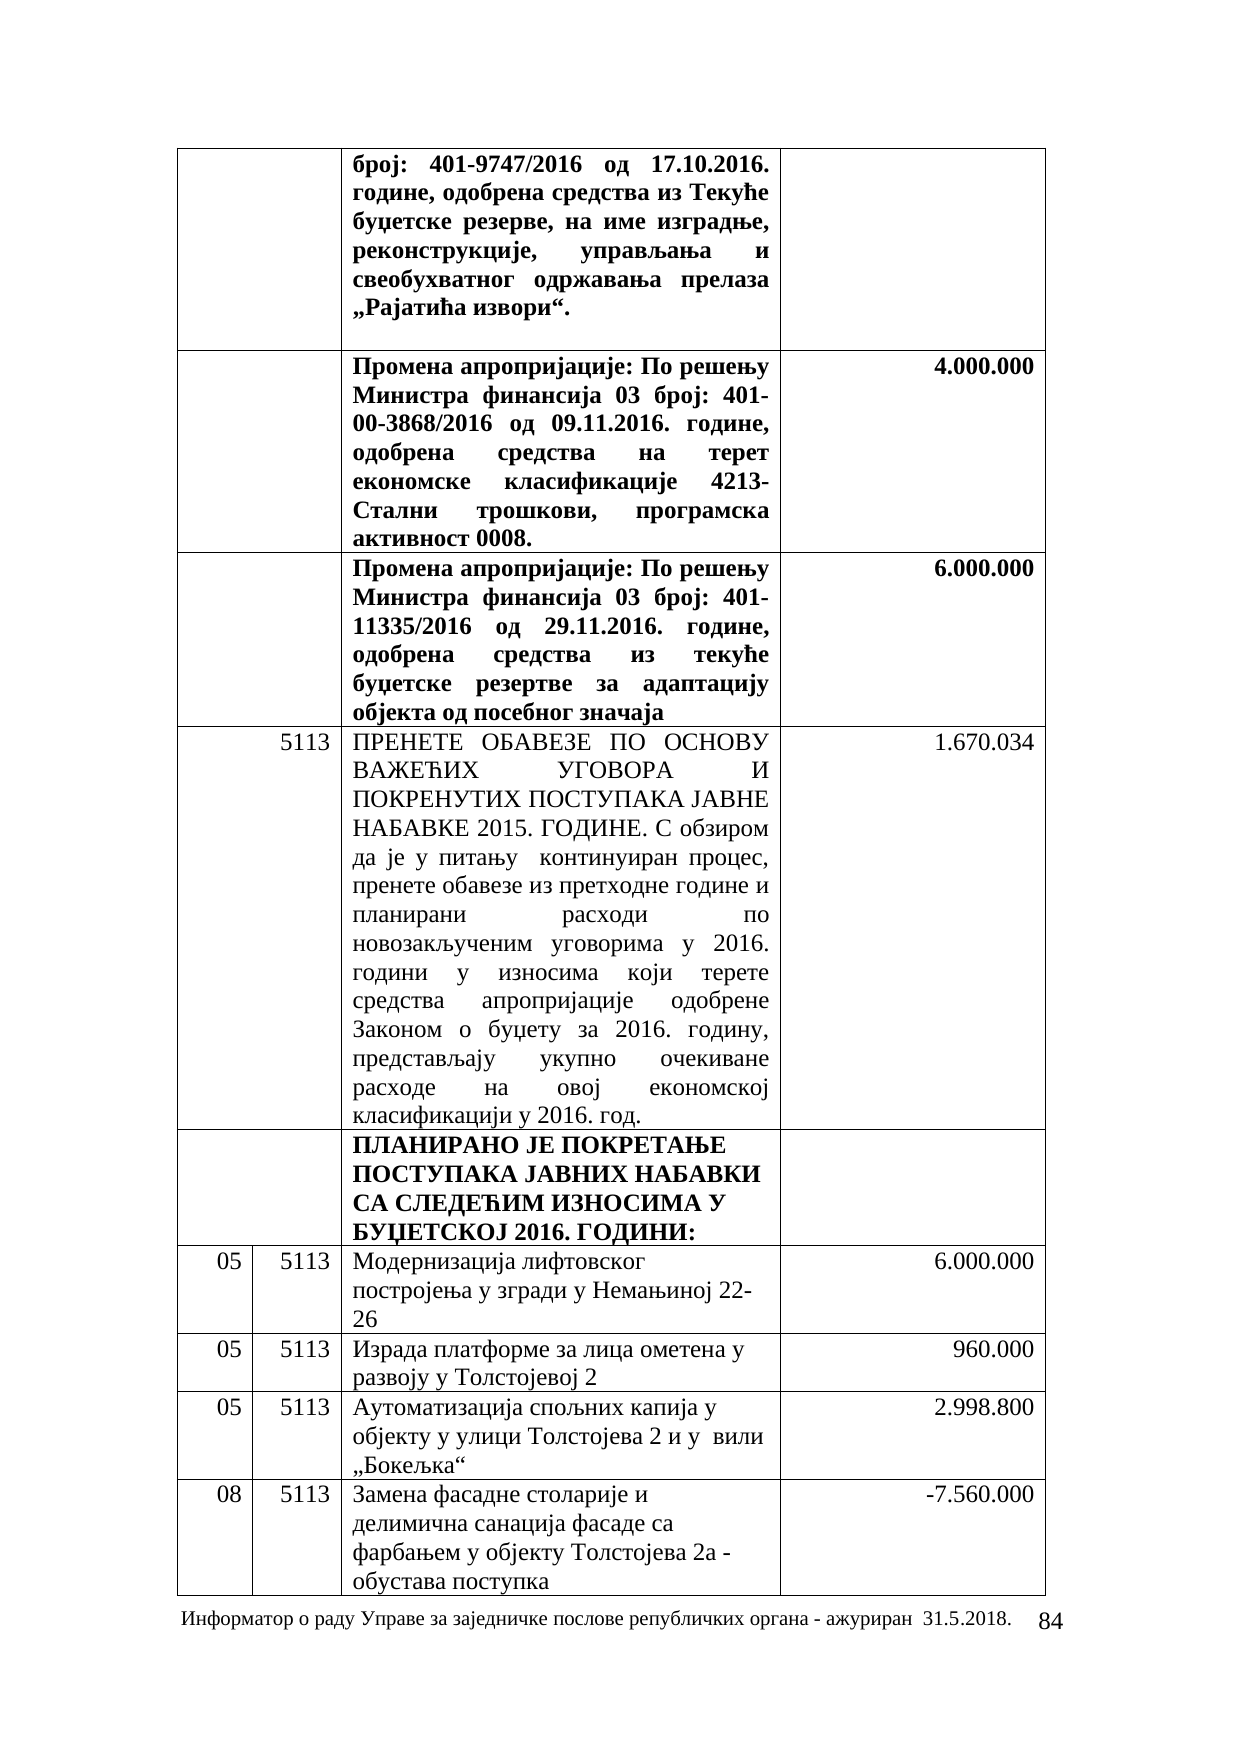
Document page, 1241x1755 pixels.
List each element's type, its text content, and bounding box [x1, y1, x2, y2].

table_cell 5113 [253, 1480, 341, 1594]
table_cell број: 401-9747/2016 од 17.10.2016. године, одобрена средства из Текуће буџетске резерве, на име изградње, реконструкције, управљања и свеобухватног одржавања прелаза „Рајатића извори“. [342, 149, 780, 350]
table_cell -7.560.000 [781, 1480, 1045, 1594]
table_cell 5113 [178, 727, 341, 1129]
table_cell 5113 [253, 1334, 341, 1391]
table_cell [178, 553, 341, 726]
table_cell [178, 1130, 341, 1245]
table_cell 2.998.800 [781, 1392, 1045, 1478]
table_cell 4.000.000 [781, 351, 1045, 552]
table_cell ПЛАНИРАНО ЈЕ ПОКРЕТАЊЕ ПОСТУПАКА ЈАВНИХ НАБАВКИ СА СЛЕДЕЋИМ ИЗНОСИМА У БУЏЕТСКОЈ 2016. ГОДИНИ: [342, 1130, 780, 1245]
table_cell 1.670.034 [781, 727, 1045, 1129]
table_cell [781, 149, 1045, 350]
table_cell Израда платформе за лица ометена у развоју у Толстојевој 2 [342, 1334, 780, 1391]
table_cell Модернизација лифтовског постројења у згради у Немањиној 22-26 [342, 1246, 780, 1333]
table_cell 08 [178, 1480, 252, 1594]
table_cell 960.000 [781, 1334, 1045, 1391]
table_cell 05 [178, 1246, 252, 1333]
table_cell 6.000.000 [781, 1246, 1045, 1333]
table_cell [178, 351, 341, 552]
table_cell Промена апропријације: По решењу Министра финансија 03 број: 401-00-3868/2016 од 09.11.2016. године, одобрена средства на терет економске класификације 4213-Стални трошкови, програмска активност 0008. [342, 351, 780, 552]
table_cell Замена фасадне столарије и делимична санација фасаде са фарбањем у објекту Толстојева 2а - обустава поступка [342, 1480, 780, 1594]
table_cell 05 [178, 1392, 252, 1478]
table_cell 6.000.000 [781, 553, 1045, 726]
table_cell ПРЕНЕТЕ ОБАВЕЗЕ ПО ОСНОВУ ВАЖЕЋИХ УГОВОРА И ПОКРЕНУТИХ ПОСТУПАКА ЈАВНЕ НАБАВКЕ 2015. ГОДИНЕ. С обзиром да је у питању континуиран процес, пренете обавезе из претходне године и планирани расходи по новозакљученим уговорима у 2016. години у износима који терете средства апропријације одобрене Законом о буџету за 2016. годину, представљају укупно очекиване расходе на овој економској класификацији у 2016. год. [342, 727, 780, 1129]
table_cell 5113 [253, 1246, 341, 1333]
table_cell Аутоматизација спољних капија у објекту у улици Толстојева 2 и у вили „Бокељка“ [342, 1392, 780, 1478]
table_cell Промена апропријације: По решењу Министра финансија 03 број: 401-11335/2016 од 29.11.2016. године, одобрена средства из текуће буџетске резертве за адаптацију објекта од посебног значаја [342, 553, 780, 726]
table_cell [178, 149, 341, 350]
table_cell 05 [178, 1334, 252, 1391]
table_cell 5113 [253, 1392, 341, 1478]
table_cell [781, 1130, 1045, 1245]
